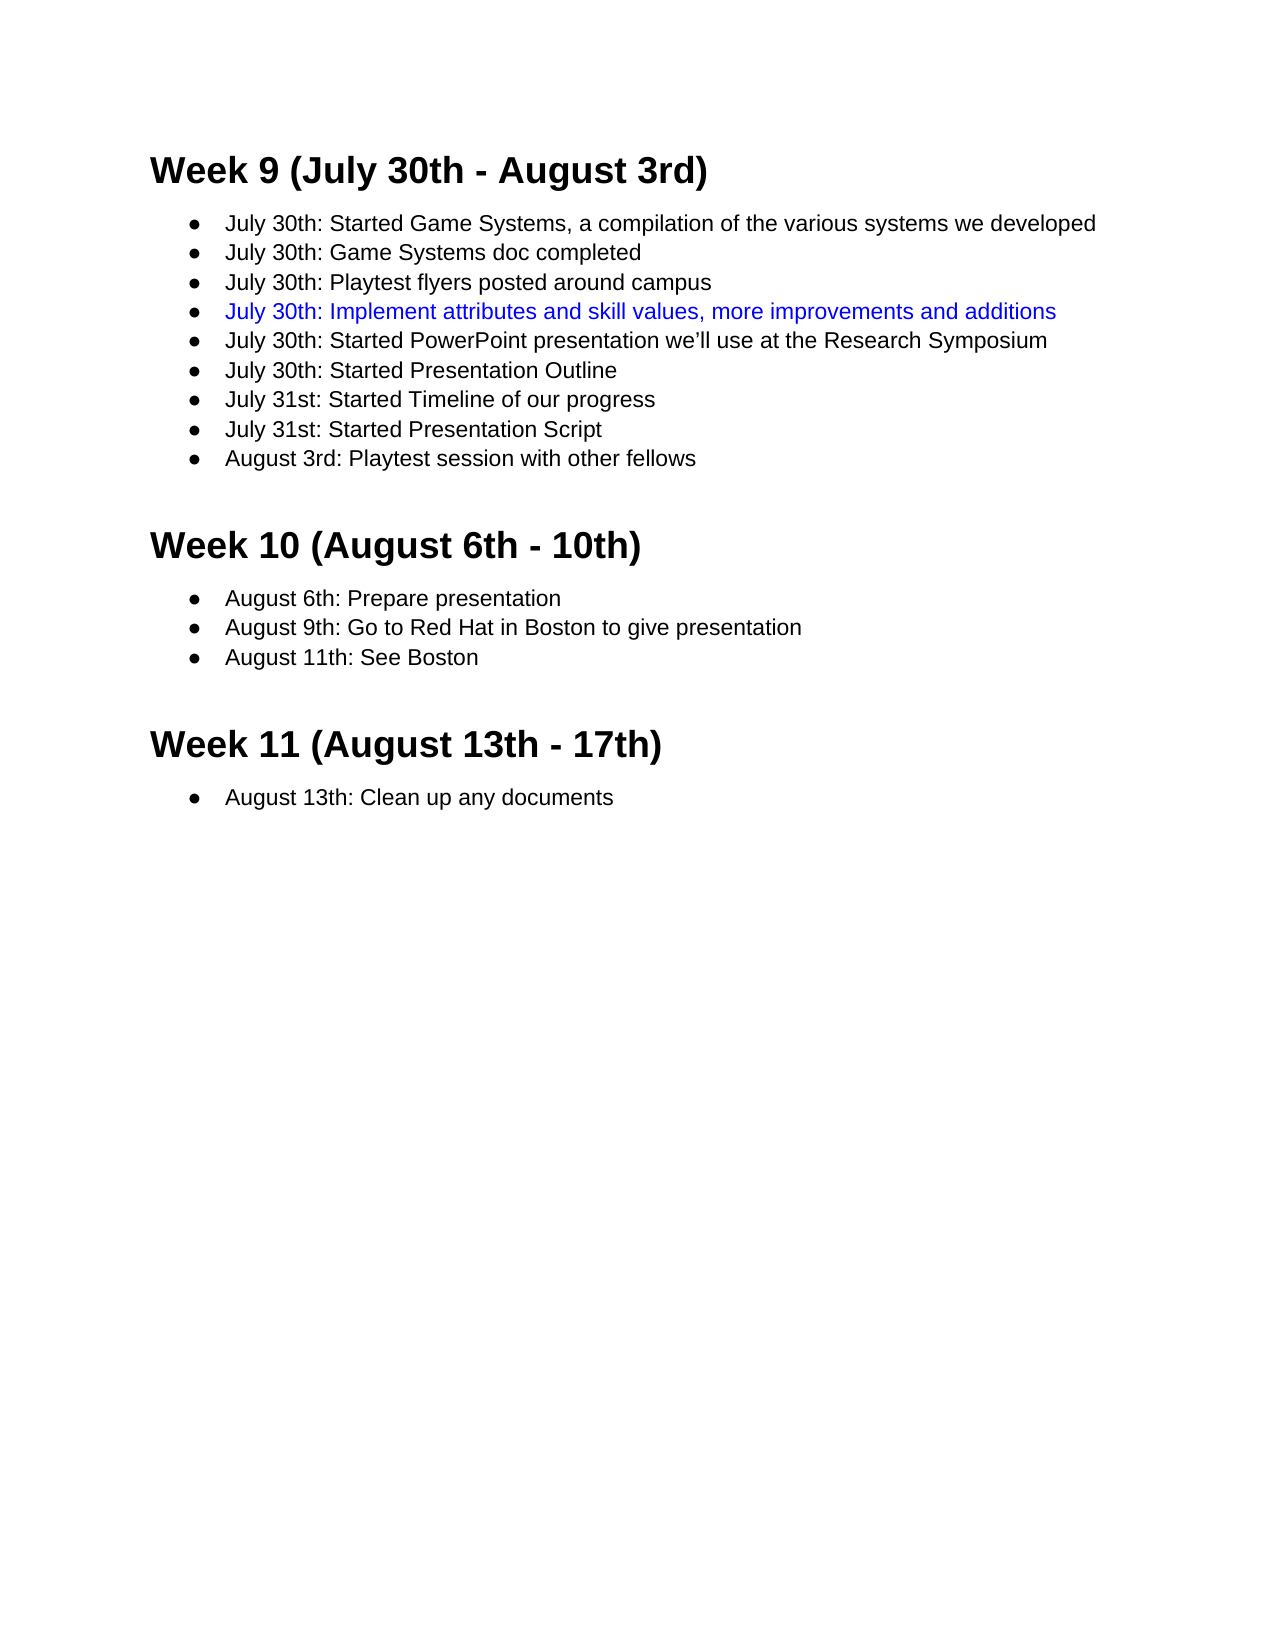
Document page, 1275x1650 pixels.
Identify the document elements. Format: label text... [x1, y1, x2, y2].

subtitle Week 10 (August 6th - 10th) [150, 525, 1125, 567]
list August 9th: Go to Red Hat in Boston to give presentation [187, 615, 1125, 641]
list July 30th: Implement attributes and skill values, more improvements and additions [187, 299, 1125, 324]
list July 31st: Started Timeline of our progress [187, 387, 1125, 412]
list July 30th: Started Presentation Outline [187, 357, 1125, 383]
list August 3rd: Playtest session with other fellows [187, 446, 1125, 471]
list August 13th: Clean up any documents [187, 784, 1125, 810]
list July 30th: Playtest flyers posted around campus [187, 269, 1125, 295]
list July 30th: Started Game Systems, a compilation of the various systems we developed [187, 211, 1125, 236]
subtitle Week 11 (August 13th - 17th) [150, 724, 1125, 766]
list August 6th: Prepare presentation [187, 586, 1125, 611]
list July 30th: Started PowerPoint presentation we’ll use at the Research Symposium [187, 328, 1125, 354]
list July 31st: Started Presentation Script [187, 416, 1125, 442]
list August 11th: See Boston [187, 644, 1125, 670]
list July 30th: Game Systems doc completed [187, 240, 1125, 266]
subtitle Week 9 (July 30th - August 3rd) [150, 150, 1125, 192]
